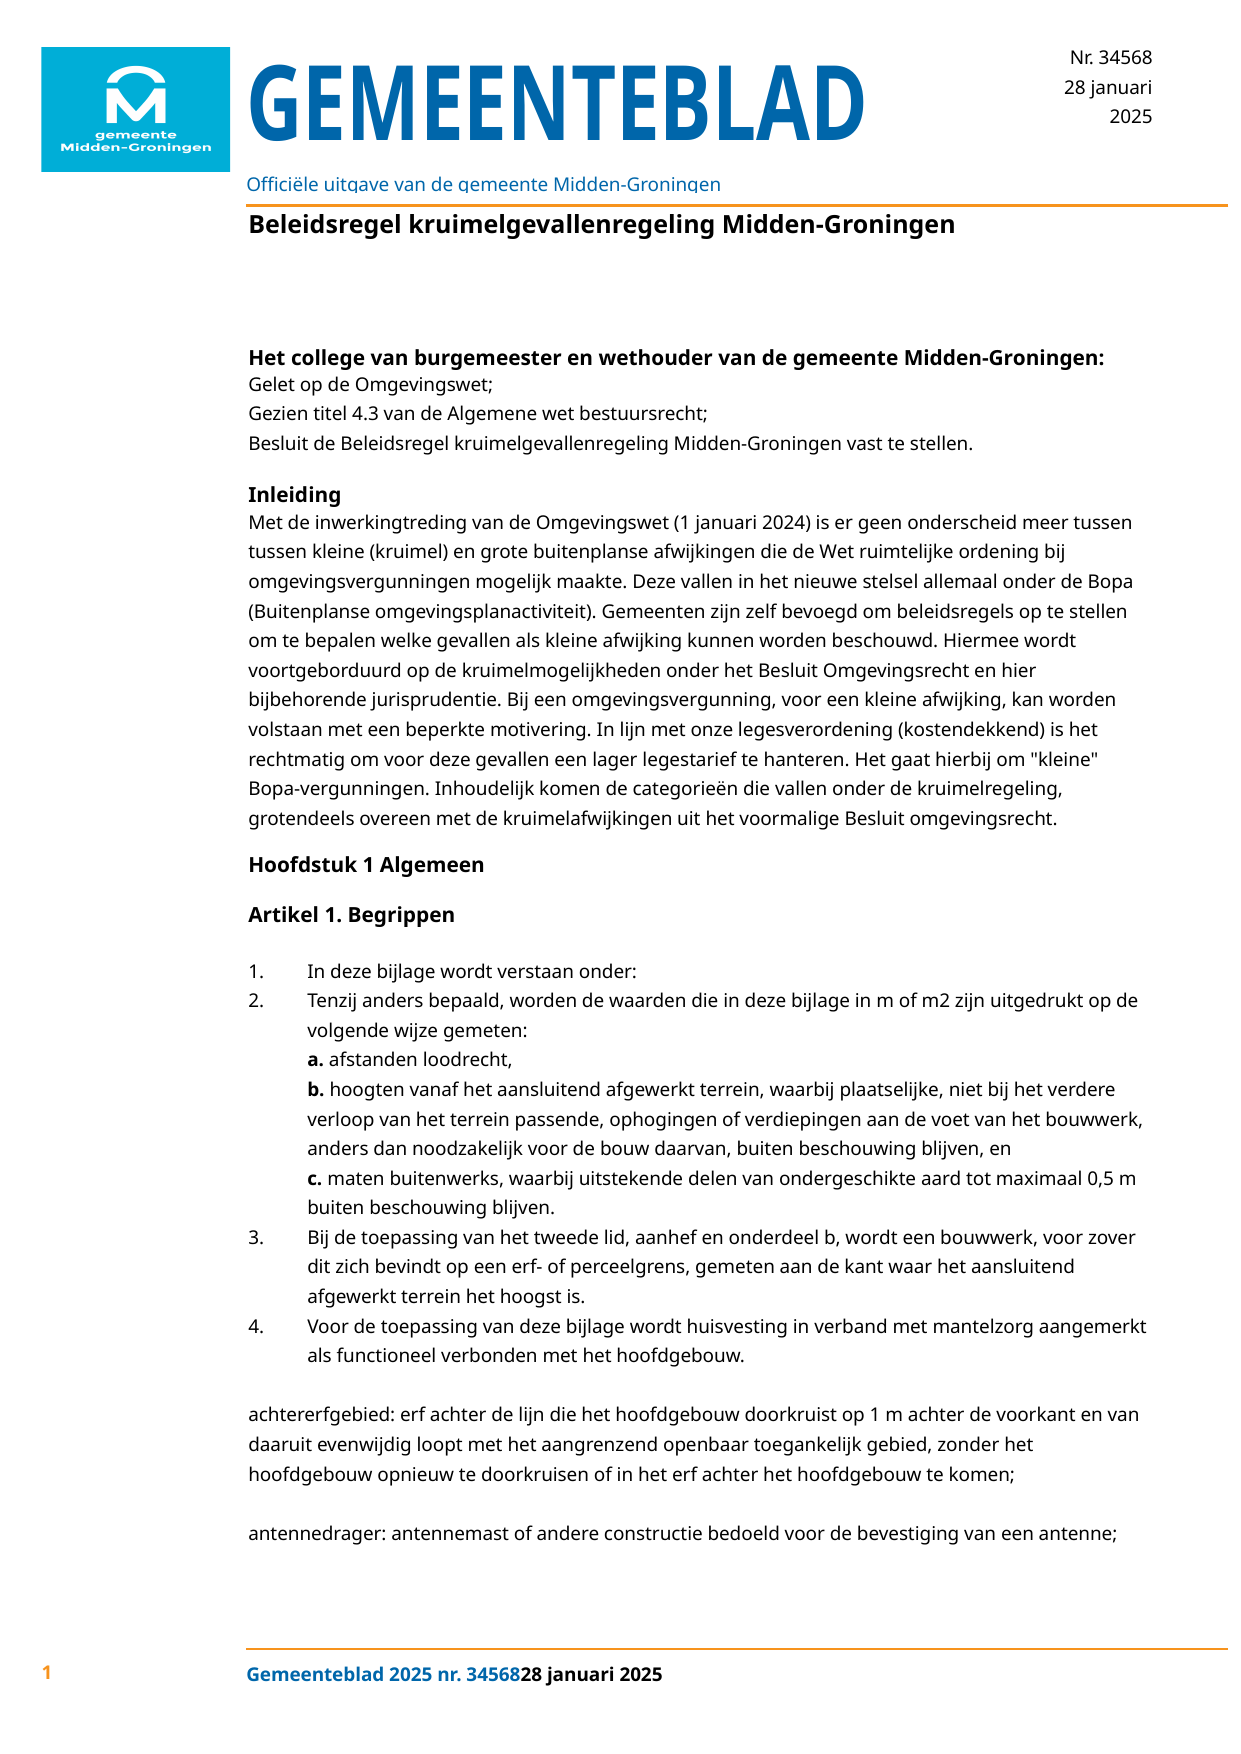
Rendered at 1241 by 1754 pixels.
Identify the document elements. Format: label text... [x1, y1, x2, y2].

text Met de inwerkingtreding van de Omgevingswet (1 januari 2024) is er geen onderscheid meer tussen tussen kleine (kruimel) en grote buitenplanse afwijkingen die de Wet ruimtelijke ordening bij omgevingsvergunningen mogelijk maakte. Deze vallen in het nieuwe stelsel allemaal onder de Bopa (Buitenplanse omgevingsplanactiviteit). Gemeenten zijn zelf bevoegd om beleidsregels op te stellen om te bepalen welke gevallen als kleine afwijking kunnen worden beschouwd. Hiermee wordt voortgeborduurd op de kruimelmogelijkheden onder het Besluit Omgevingsrecht en hier bijbehorende jurisprudentie. Bij een omgevingsvergunning, voor een kleine afwijking, kan worden volstaan met een beperkte motivering. In lijn met onze legesverordening (kostendekkend) is het rechtmatig om voor deze gevallen een lager legestarief te hanteren. Het gaat hierbij om "kleine" Bopa-vergunningen. Inhoudelijk komen de categorieën die vallen onder de kruimelregeling, grotendeels overeen met de kruimelafwijkingen uit het voormalige Besluit omgevingsrecht. [248, 509, 1152, 831]
list Bij de toepassing van het tweede lid, aanhef en onderdeel b, wordt een bouwwerk, voor zover dit zich bevindt op een erf- of perceelgrens, gemeten aan de kant waar het aansluitend afgewerkt terrein het hoogst is. [248, 1224, 1152, 1309]
text Besluit de Beleidsregel kruimelgevallenregeling Midden-Groningen vast te stellen. [248, 430, 1152, 456]
text Gelet op de Omgevingswet; [248, 371, 1152, 397]
text antennedrager: antennemast of andere constructie bedoeld voor de bevestiging van een antenne; [248, 1520, 1152, 1546]
text Gezien titel 4.3 van de Algemene wet bestuursrecht; [248, 401, 1152, 426]
list Voor de toepassing van deze bijlage wordt huisvesting in verband met mantelzorg aangemerkt als functioneel verbonden met het hoofdgebouw. [248, 1313, 1152, 1368]
text Het college van burgemeester en wethouder van de gemeente Midden-Groningen: [248, 343, 1152, 371]
list Tenzij anders bepaald, worden de waarden die in deze bijlage in m of m2 zijn uitgedrukt op de volgende wijze gemeten: [248, 987, 1152, 1043]
text Hoofdstuk 1 Algemeen [248, 851, 1152, 879]
picture [184, 146, 190, 153]
list b. hoogten vanaf het aansluitend afgewerkt terrein, waarbij plaatselijke, niet bij het verdere verloop van het terrein passende, ophogingen of verdiepingen aan de voet van het bouwwerk, anders dan noodzakelijk voor de bouw daarvan, buiten beschouwing blijven, en [248, 1076, 1152, 1161]
list c. maten buitenwerks, waarbij uitstekende delen van ondergeschikte aard tot maximaal 0,5 m buiten beschouwing blijven. [248, 1165, 1152, 1220]
list a. afstanden loodrecht, [248, 1047, 1152, 1072]
text Inleiding [248, 481, 1152, 509]
text Beleidsregel kruimelgevallenregeling Midden-Groningen [248, 207, 1152, 241]
text achtererfgebied: erf achter de lijn die het hoofdgebouw doorkruist op 1 m achter de voorkant en van daaruit evenwijdig loopt met het aangrenzend openbaar toegankelijk gebied, zonder het hoofdgebouw opnieuw te doorkruisen of in het erf achter het hoofdgebouw te komen; [248, 1402, 1152, 1486]
text Artikel 1. Begrippen [248, 900, 1152, 928]
picture [108, 66, 164, 82]
picture [107, 89, 165, 122]
list In deze bijlage wordt verstaan onder: [248, 958, 1152, 983]
